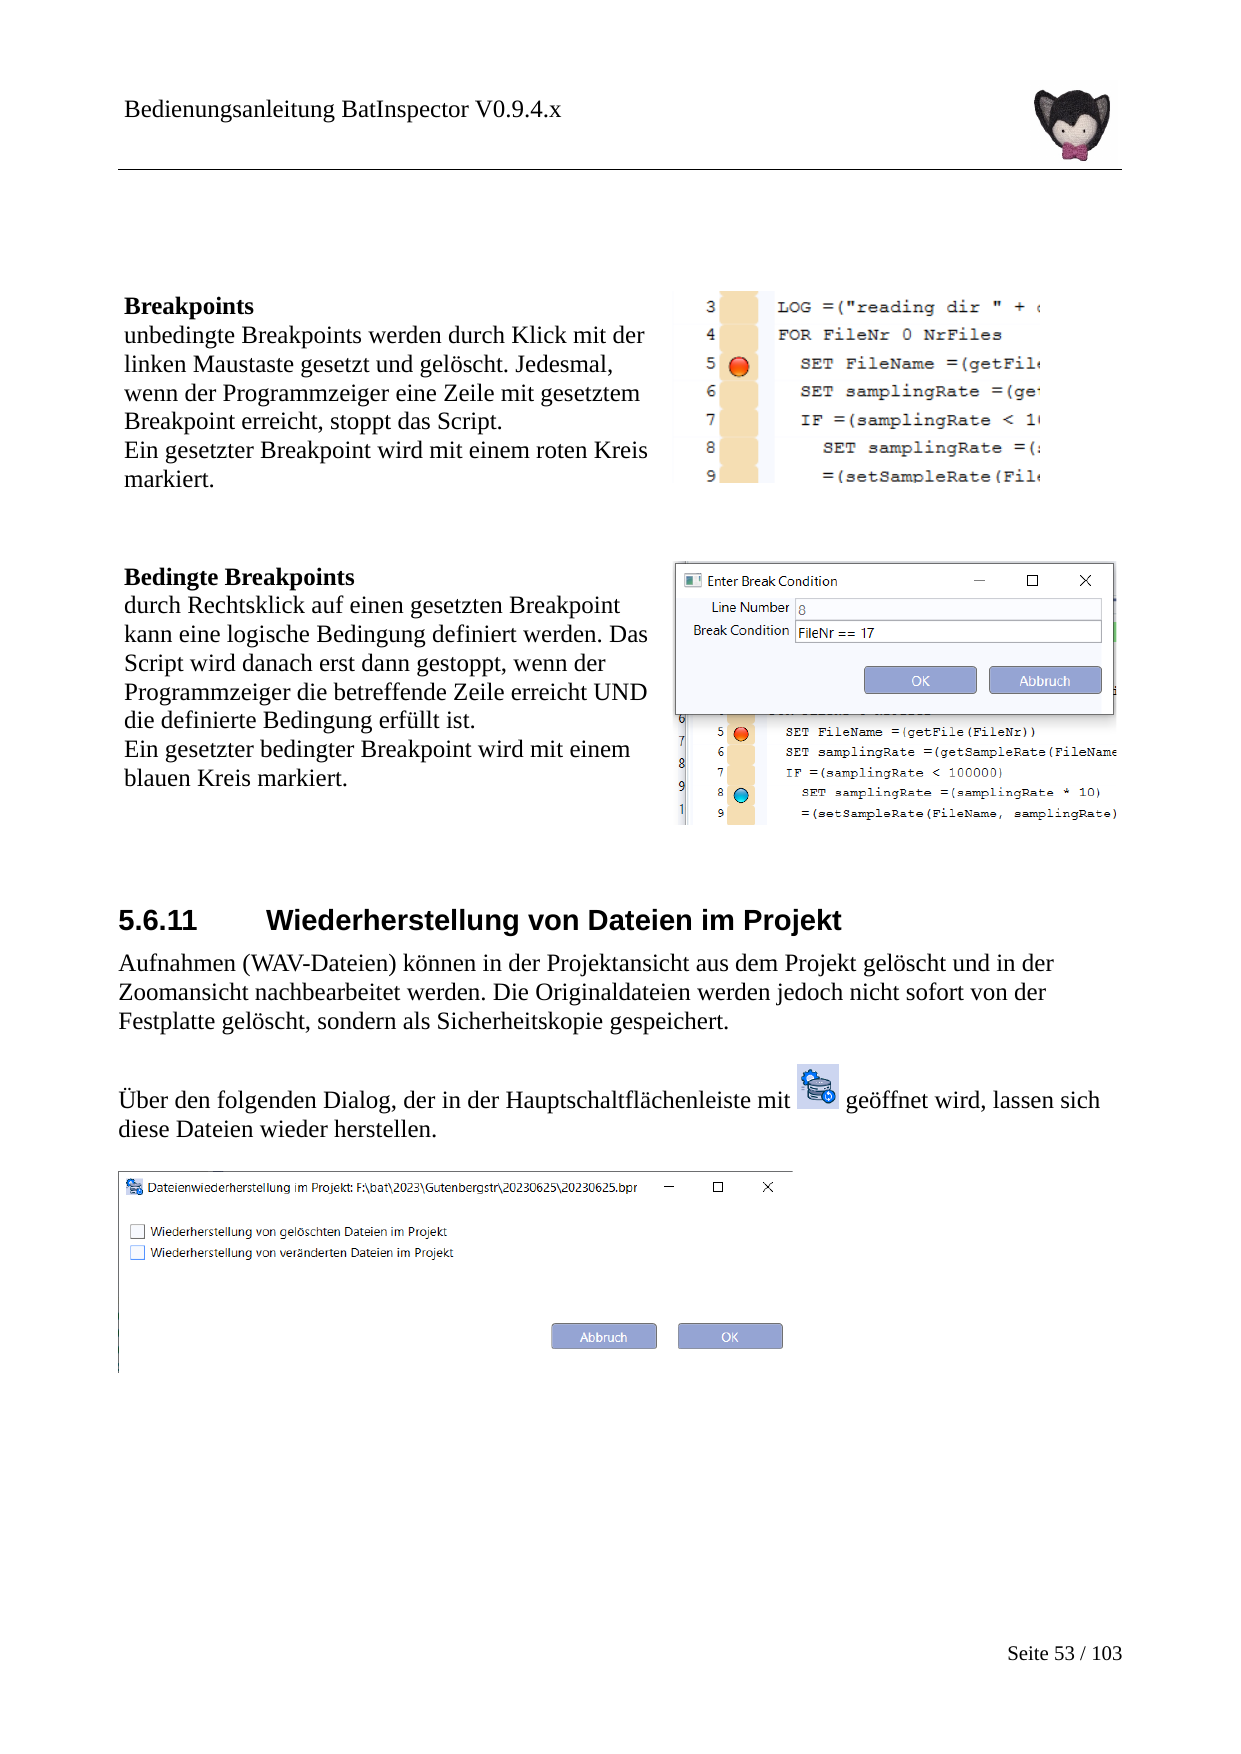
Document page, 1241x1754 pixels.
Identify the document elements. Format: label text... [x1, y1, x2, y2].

text Aufnahmen (WAV-Dateien) können in der Projektansicht aus dem Projekt gelöscht und in der Zoomansicht nachbearbeitet werden. Die Originaldateien werden jedoch nicht sofort von der Festplatte gelöscht, sondern als Sicherheitskopie gespeichert. [118, 948, 1122, 1035]
picture [118, 1171, 793, 1373]
picture [672, 561, 1117, 825]
table_header [667, 286, 1122, 556]
picture [1030, 80, 1119, 169]
text Über den folgenden Dialog, der in der Hauptschaltflächenleiste mit geöffnet wird, lassen sich diese Dateien wieder herstellen. [118, 1063, 1122, 1143]
picture [672, 291, 1040, 483]
table_cell [667, 556, 1122, 830]
subtitle Wiederherstellung von Dateien im Projekt [118, 902, 1122, 936]
picture [797, 1063, 839, 1109]
table_cell Bedingte Breakpoints durch Rechtsklick auf einen gesetzten Breakpoint kann eine logische Bedingung definiert werden. Das Script wird danach erst dann gestoppt, wenn der Programmzeiger die betreffende Zeile erreicht UND die definierte Bedingung erfüllt ist. Ein gesetzter bedingter Breakpoint wird mit einem blauen Kreis markiert. [118, 556, 667, 830]
table_header Breakpoints unbedingte Breakpoints werden durch Klick mit der linken Maustaste gesetzt und gelöscht. Jedesmal, wenn der Programmzeiger eine Zeile mit gesetztem Breakpoint erreicht, stoppt das Script. Ein gesetzter Breakpoint wird mit einem roten Kreis markiert. [118, 286, 667, 556]
